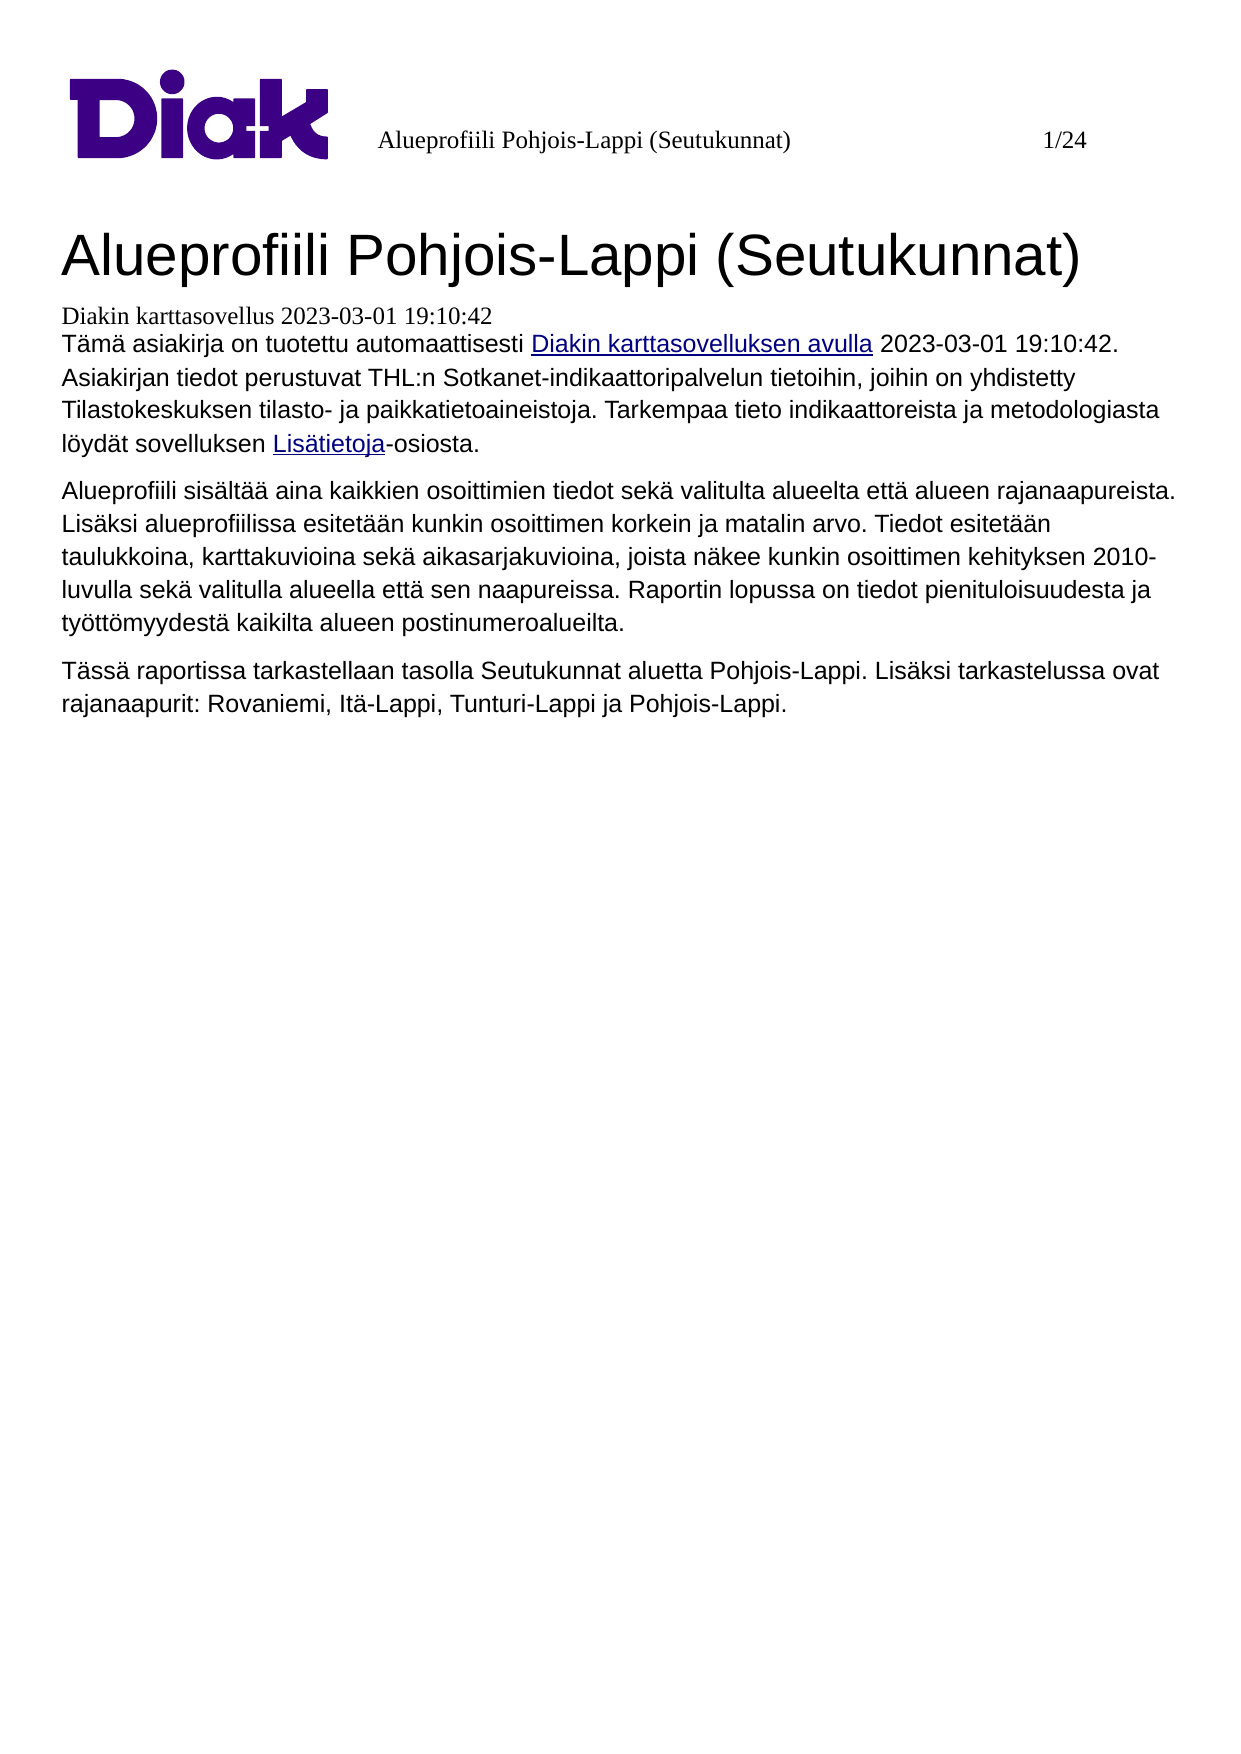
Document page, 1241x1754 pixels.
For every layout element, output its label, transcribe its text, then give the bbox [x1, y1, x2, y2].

text Alueprofiili sisältää aina kaikkien osoittimien tiedot sekä valitulta alueelta että alueen rajanaapureista. Lisäksi alueprofiilissa esitetään kunkin osoittimen korkein ja matalin arvo. Tiedot esitetään taulukkoina, karttakuvioina sekä aikasarjakuvioina, joista näkee kunkin osoittimen kehityksen 2010-luvulla sekä valitulla alueella että sen naapureissa. Raportin lopussa on tiedot pienituloisuudesta ja työttömyydestä kaikilta alueen postinumeroalueilta. [61, 476, 1179, 637]
text Diakin karttasovellus 2023-03-01 19:10:42 [61, 301, 1179, 329]
text Tässä raportissa tarkastellaan tasolla Seutukunnat aluetta Pohjois-Lappi. Lisäksi tarkastelussa ovat rajanaapurit: Rovaniemi, Itä-Lappi, Tunturi-Lappi ja Pohjois-Lappi. [61, 656, 1179, 718]
title Alueprofiili Pohjois-Lappi (Seutukunnat) [61, 221, 1179, 288]
text Tämä asiakirja on tuotettu automaattisesti Diakin karttasovelluksen avulla 2023-03-01 19:10:42. Asiakirjan tiedot perustuvat THL:n Sotkanet-indikaattoripalvelun tietoihin, joihin on yhdistetty Tilastokeskuksen tilasto- ja paikkatietoaineistoja. Tarkempaa tieto indikaattoreista ja metodologiasta löydät sovelluksen Lisätietoja-osiosta. [61, 329, 1179, 457]
